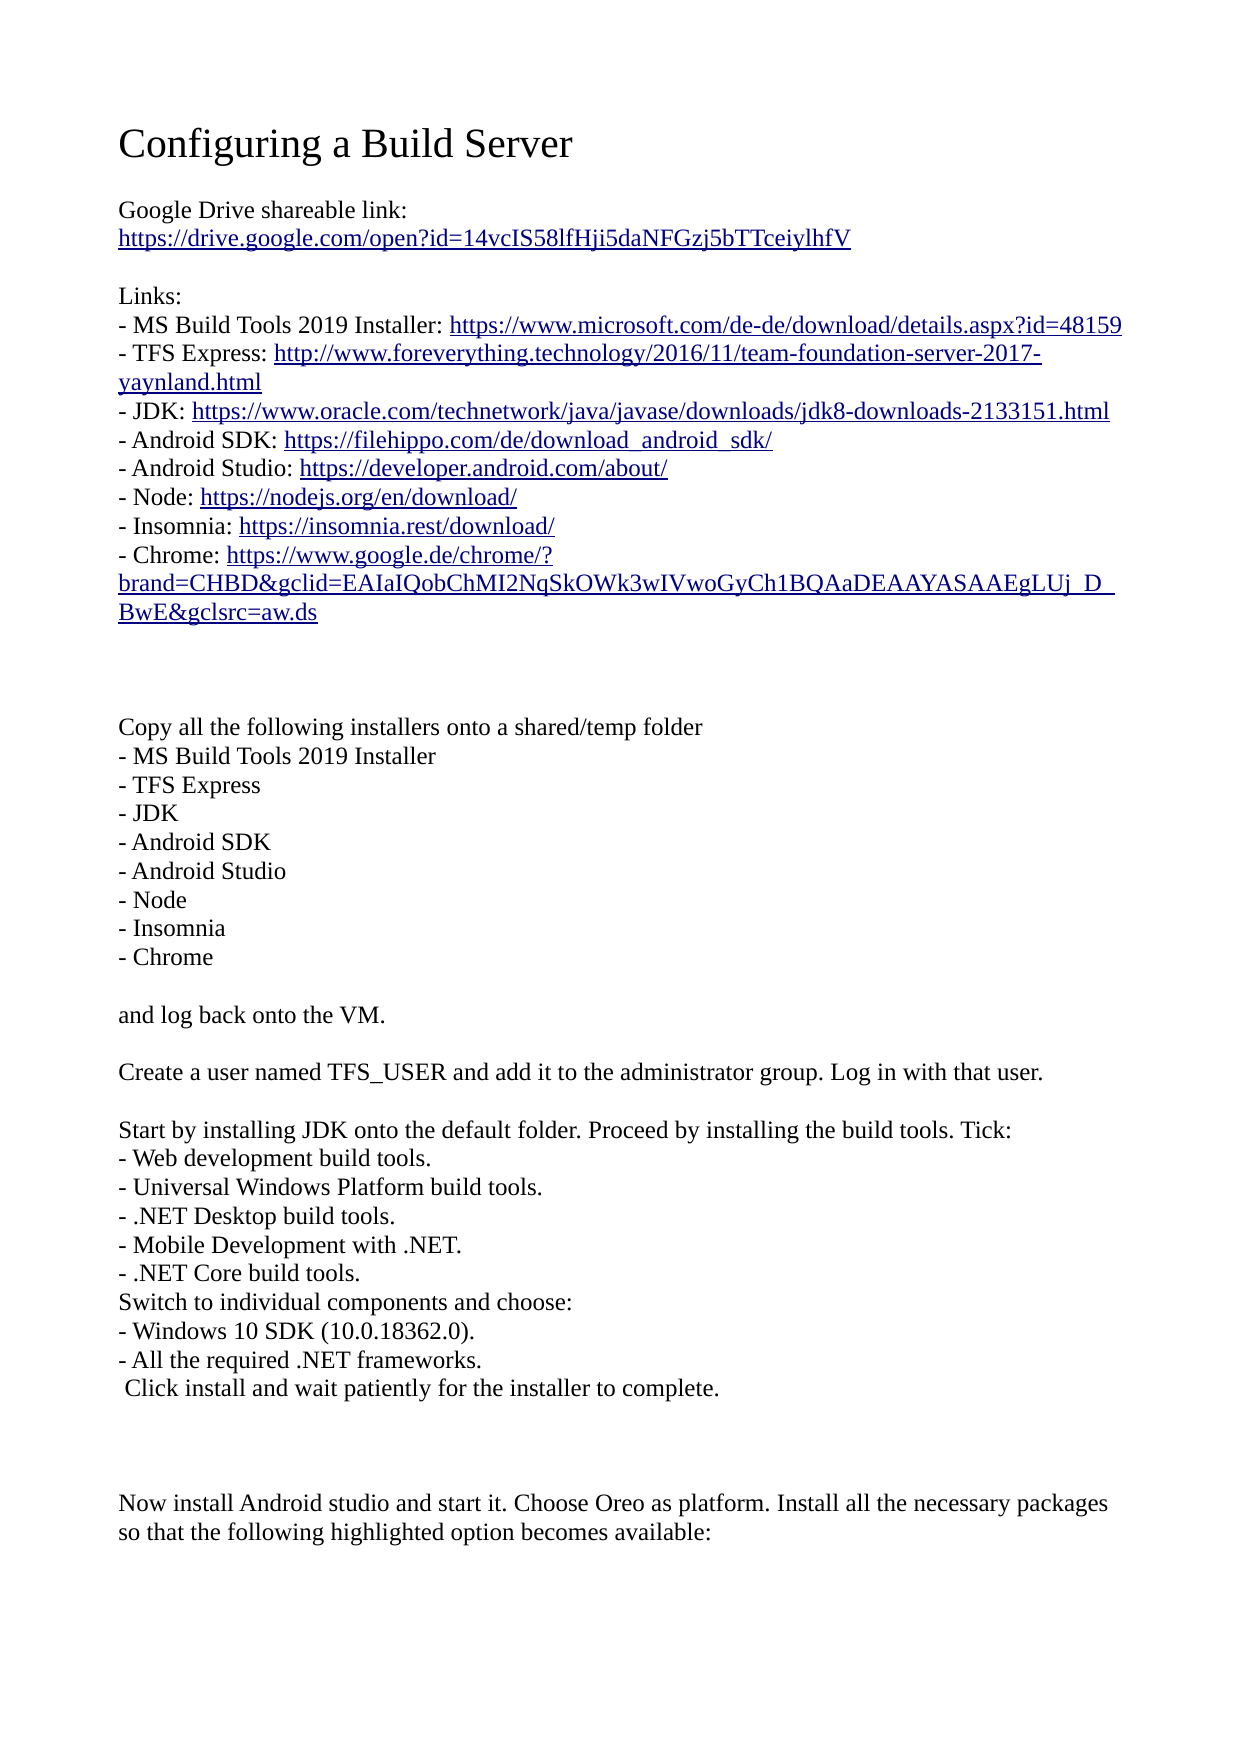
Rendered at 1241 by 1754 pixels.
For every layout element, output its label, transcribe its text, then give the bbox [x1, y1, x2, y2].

text - Node [118, 885, 1122, 913]
text - JDK: https://www.oracle.com/technetwork/java/javase/downloads/jdk8-downloads-2133151.html [118, 396, 1122, 425]
text - Android Studio: https://developer.android.com/about/ [118, 453, 1122, 482]
text - All the required .NET frameworks. [118, 1345, 1122, 1373]
text - .NET Desktop build tools. [118, 1201, 1122, 1230]
text Configuring a Build Server [118, 118, 1122, 166]
text - Windows 10 SDK (10.0.18362.0). [118, 1316, 1122, 1345]
text - TFS Express [118, 770, 1122, 798]
text - Node: https://nodejs.org/en/download/ [118, 482, 1122, 511]
text Click install and wait patiently for the installer to complete. [118, 1373, 1122, 1402]
text Now install Android studio and start it. Choose Oreo as platform. Install all the necessary packages so that the following highlighted option becomes available: [118, 1488, 1122, 1546]
text Copy all the following installers onto a shared/temp folder [118, 712, 1122, 741]
text - Mobile Development with .NET. [118, 1230, 1122, 1258]
text - Android Studio [118, 856, 1122, 885]
text - Chrome: https://www.google.de/chrome/?brand=CHBD&gclid=EAIaIQobChMI2NqSkOWk3wIVwoGyCh1BQAaDEAAYASAAEgLUj_D_BwE&gclsrc=aw.ds [118, 540, 1122, 626]
text - Web development build tools. [118, 1143, 1122, 1172]
text - Insomnia [118, 913, 1122, 942]
text Create a user named TFS_USER and add it to the administrator group. Log in with that user. [118, 1057, 1122, 1086]
text - JDK [118, 798, 1122, 827]
text Start by installing JDK onto the default folder. Proceed by installing the build tools. Tick: [118, 1115, 1122, 1143]
text Google Drive shareable link: [118, 195, 1122, 223]
text - Android SDK [118, 827, 1122, 856]
text - Android SDK: https://filehippo.com/de/download_android_sdk/ [118, 425, 1122, 453]
text and log back onto the VM. [118, 1000, 1122, 1028]
text - MS Build Tools 2019 Installer: https://www.microsoft.com/de-de/download/details.aspx?id=48159 [118, 310, 1122, 338]
text - MS Build Tools 2019 Installer [118, 741, 1122, 770]
text - TFS Express: http://www.foreverything.technology/2016/11/team-foundation-server-2017-yaynland.html [118, 338, 1122, 396]
text https://drive.google.com/open?id=14vcIS58lfHji5daNFGzj5bTTceiylhfV [118, 223, 1122, 252]
text - Chrome [118, 942, 1122, 971]
text Links: [118, 281, 1122, 310]
text - Insomnia: https://insomnia.rest/download/ [118, 511, 1122, 540]
text Switch to individual components and choose: [118, 1287, 1122, 1316]
text - Universal Windows Platform build tools. [118, 1172, 1122, 1201]
text - .NET Core build tools. [118, 1258, 1122, 1287]
